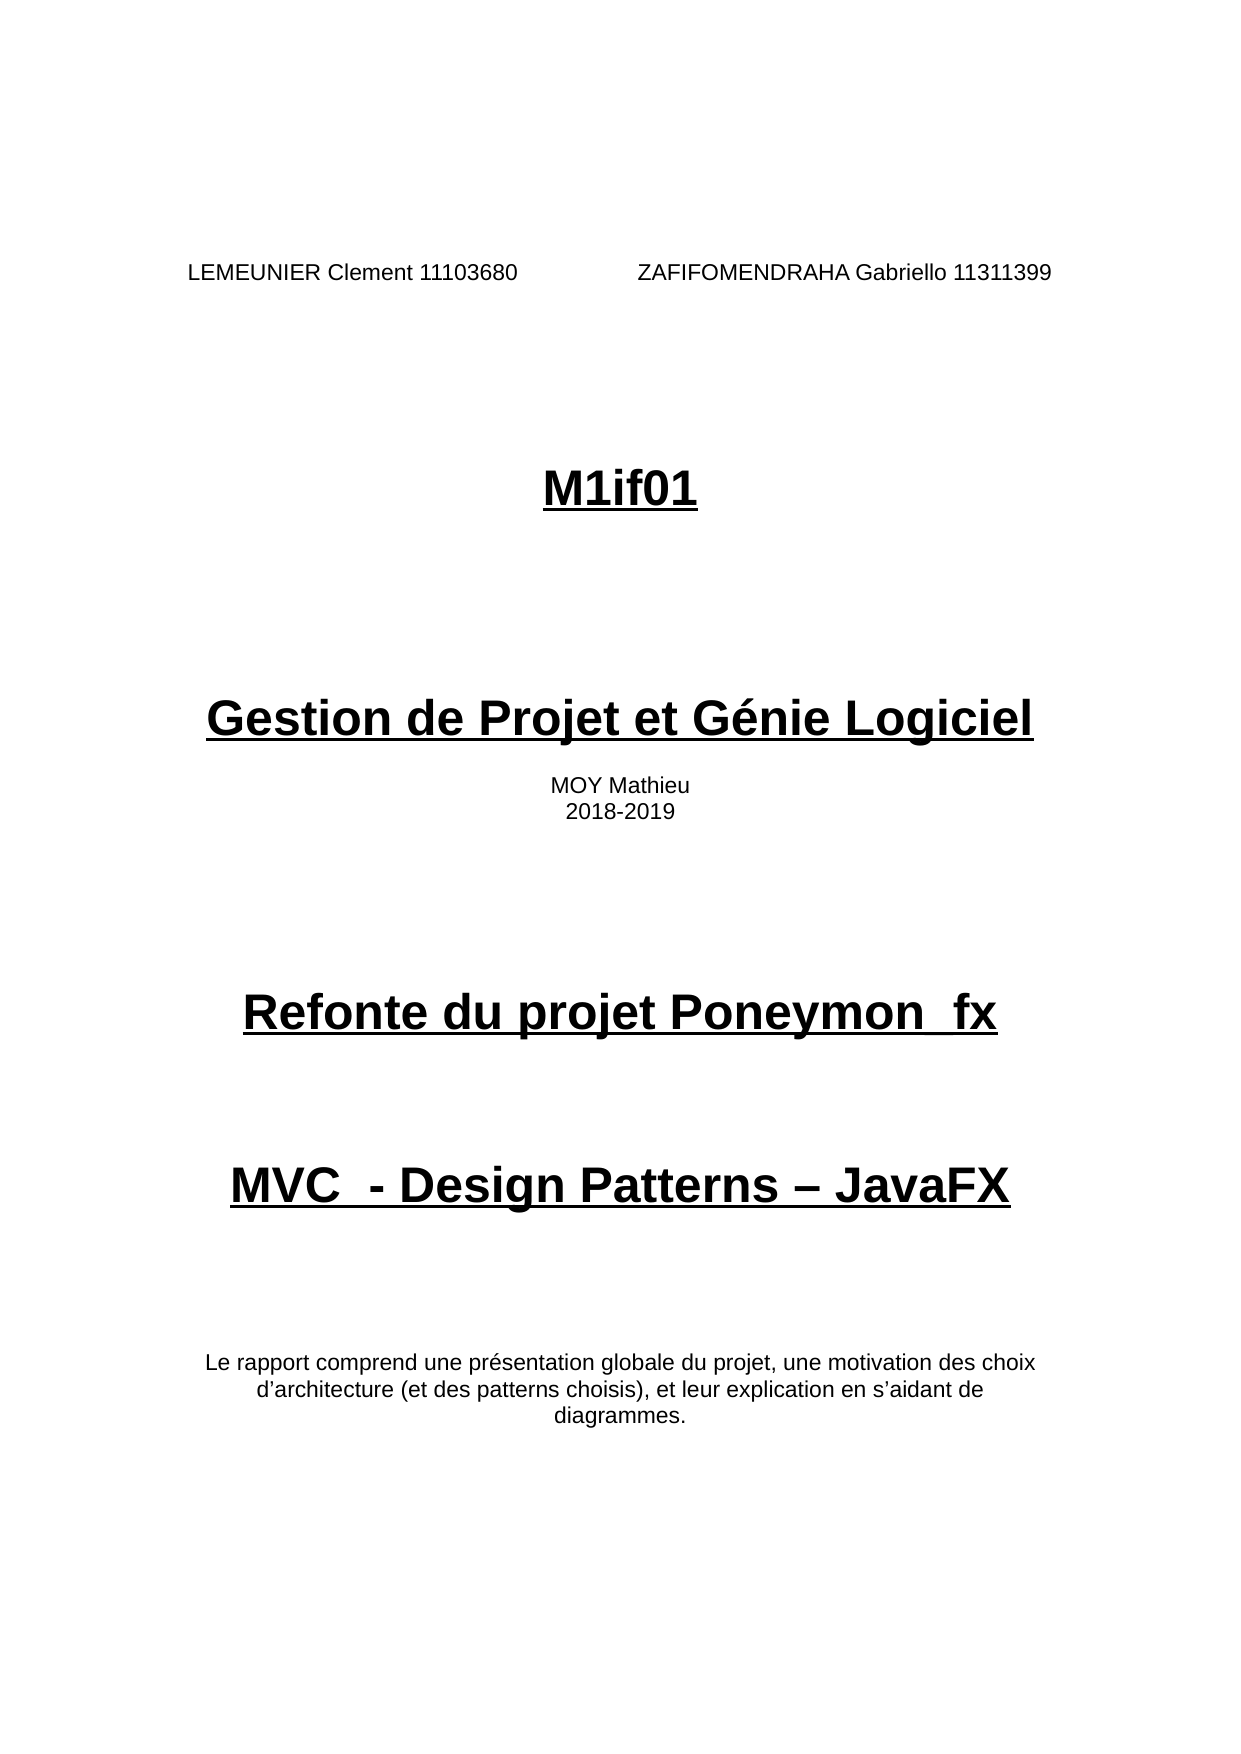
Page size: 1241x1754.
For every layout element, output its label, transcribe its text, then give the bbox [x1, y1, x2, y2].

text Le rapport comprend une présentation globale du projet, une motivation des choix d’architecture (et des patterns choisis), et leur explication en s’aidant de diagrammes. [187, 1349, 1053, 1428]
text Gestion de Projet et Génie Logiciel [187, 688, 1053, 745]
text Refonte du projet Poneymon_fx [187, 983, 1053, 1040]
text MOY Mathieu [187, 772, 1053, 798]
text LEMEUNIER Clement 11103680 ZAFIFOMENDRAHA Gabriello 11311399 [187, 259, 1053, 285]
text M1if01 [187, 458, 1053, 515]
text MVC - Design Patterns – JavaFX [187, 1155, 1053, 1213]
text 2018-2019 [187, 798, 1053, 824]
